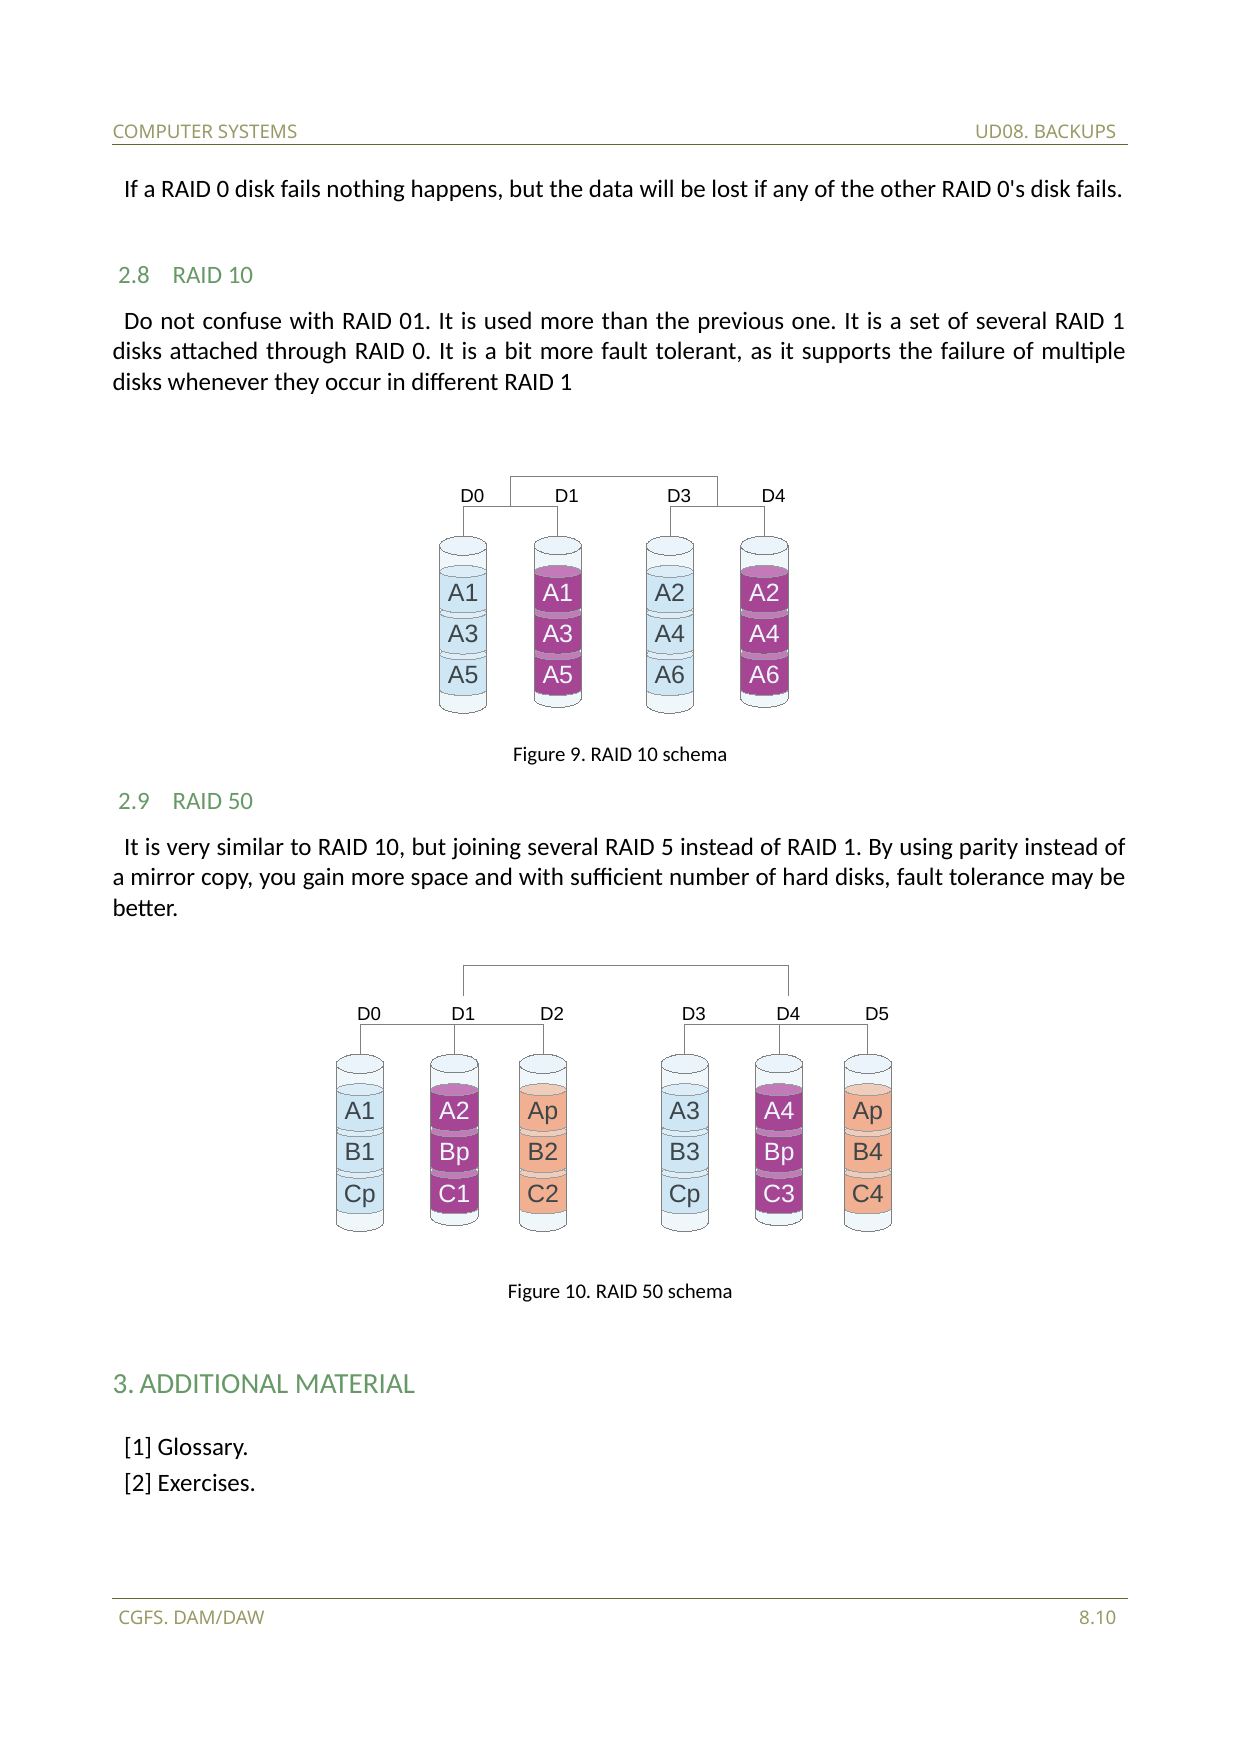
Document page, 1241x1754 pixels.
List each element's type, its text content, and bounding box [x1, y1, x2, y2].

text [2] Exercises. [112, 1468, 1128, 1498]
text If a RAID 0 disk fails nothing happens, but the data will be lost if any of the other RAID 0's disk fails. [112, 173, 1128, 204]
text Figure 10. RAID 50 schema [336, 1278, 904, 1304]
text It is very similar to RAID 10, but joining several RAID 5 instead of RAID 1. By using parity instead of a mirror copy, you gain more space and with sufficient number of hard disks, fault tolerance may be better. [112, 831, 1128, 922]
subtitle Additional material [112, 1365, 1128, 1401]
text Figure 9. RAID 10 schema [439, 741, 801, 767]
text [1] Glossary. [112, 1431, 1128, 1461]
subtitle RAID 50 [112, 786, 1128, 816]
text Do not confuse with RAID 01. It is used more than the previous one. It is a set of several RAID 1 disks attached through RAID 0. It is a bit more fault tolerant, as it supports the failure of multiple disks whenever they occur in different RAID 1 [112, 305, 1128, 396]
subtitle RAID 10 [112, 259, 1128, 290]
